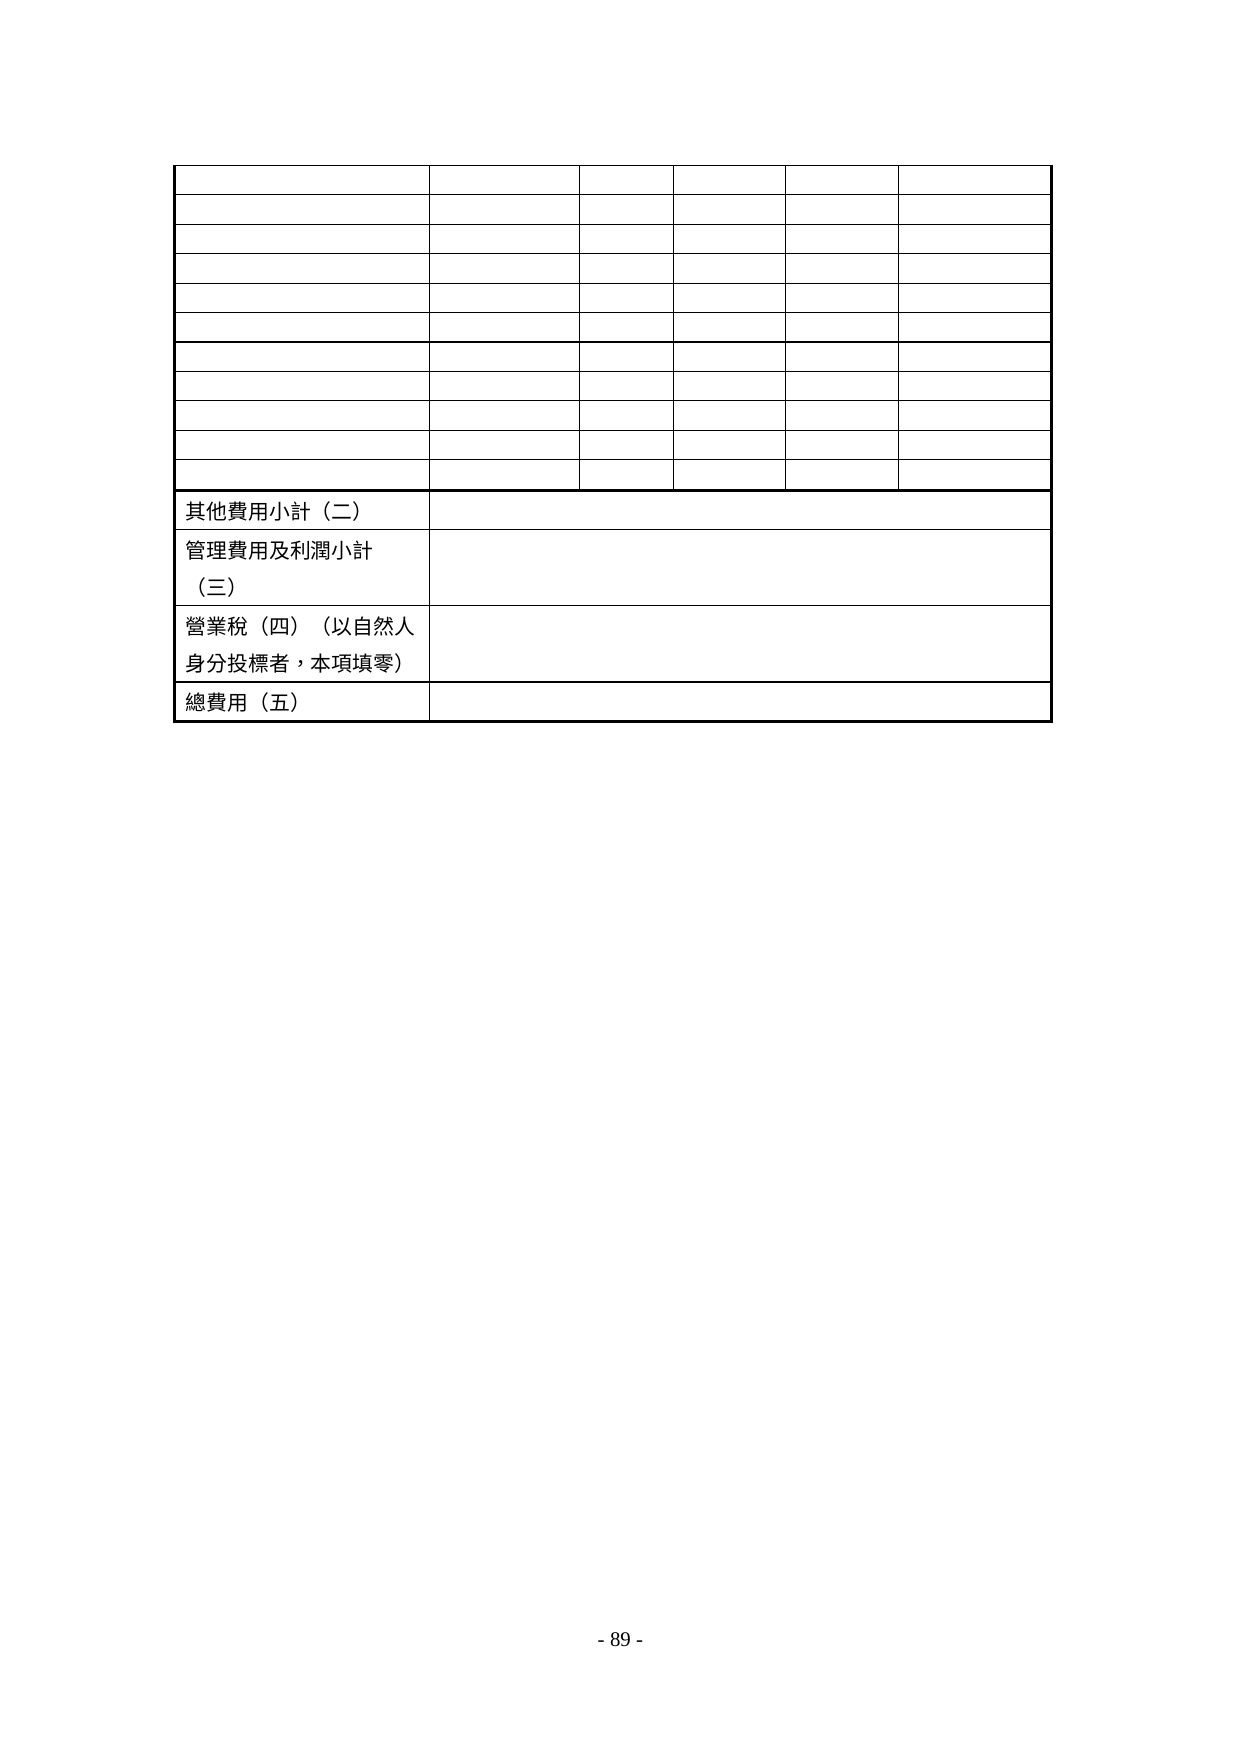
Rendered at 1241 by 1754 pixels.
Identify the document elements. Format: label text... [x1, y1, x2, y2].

table_cell [674, 401, 785, 430]
table_cell [580, 284, 673, 312]
table_cell [176, 166, 429, 194]
table_cell [786, 401, 898, 430]
table_cell [430, 431, 579, 459]
table_cell [899, 166, 1050, 194]
table_cell [176, 195, 429, 223]
table_cell [580, 313, 673, 341]
table_cell [674, 343, 785, 371]
table_cell [899, 254, 1050, 282]
table_cell [899, 343, 1050, 371]
table_cell [176, 372, 429, 400]
table_cell [899, 431, 1050, 459]
table_cell [899, 284, 1050, 312]
table_cell [430, 372, 579, 400]
table_cell [674, 431, 785, 459]
table_cell [176, 225, 429, 253]
table_cell [430, 530, 1050, 605]
table_cell [786, 460, 898, 489]
table_cell [674, 372, 785, 400]
table_cell [786, 225, 898, 253]
table_cell 總費用（五） [176, 683, 429, 720]
table_cell [786, 313, 898, 341]
table_cell [430, 401, 579, 430]
table_cell [899, 195, 1050, 223]
table_cell [674, 460, 785, 489]
table_cell 管理費用及利潤小計（三） [176, 530, 429, 605]
table_cell [580, 254, 673, 282]
table_cell [430, 225, 579, 253]
table_cell [580, 431, 673, 459]
table_cell [899, 225, 1050, 253]
table_cell [899, 460, 1050, 489]
table_cell [430, 254, 579, 282]
table_cell [580, 195, 673, 223]
table_cell [674, 284, 785, 312]
table_cell 營業稅（四）（以自然人身分投標者，本項填零） [176, 606, 429, 681]
table_cell [430, 166, 579, 194]
table_cell [786, 254, 898, 282]
table_cell [430, 492, 1050, 529]
table_cell [786, 372, 898, 400]
table_cell [674, 166, 785, 194]
table_cell [430, 195, 579, 223]
table_cell [580, 460, 673, 489]
table_cell [786, 166, 898, 194]
table_cell [176, 254, 429, 282]
table_cell [674, 254, 785, 282]
table_cell [786, 431, 898, 459]
table_cell [430, 606, 1050, 681]
table_cell [786, 284, 898, 312]
table_cell [580, 401, 673, 430]
table_cell [176, 401, 429, 430]
table_cell [899, 372, 1050, 400]
table_cell [786, 195, 898, 223]
table_cell [899, 313, 1050, 341]
table_cell [580, 225, 673, 253]
table_cell [674, 225, 785, 253]
table_cell [580, 166, 673, 194]
table_cell [176, 343, 429, 371]
table_cell [430, 460, 579, 489]
table_cell [176, 313, 429, 341]
table_cell [674, 313, 785, 341]
table_cell [430, 683, 1050, 720]
table_cell [430, 313, 579, 341]
table_cell [176, 460, 429, 489]
table_cell [580, 343, 673, 371]
table_cell [899, 401, 1050, 430]
table_cell [786, 343, 898, 371]
table_cell 其他費用小計（二） [176, 492, 429, 529]
table_cell [674, 195, 785, 223]
table_cell [176, 431, 429, 459]
table_cell [430, 343, 579, 371]
table_cell [580, 372, 673, 400]
table_cell [176, 284, 429, 312]
table_cell [430, 284, 579, 312]
